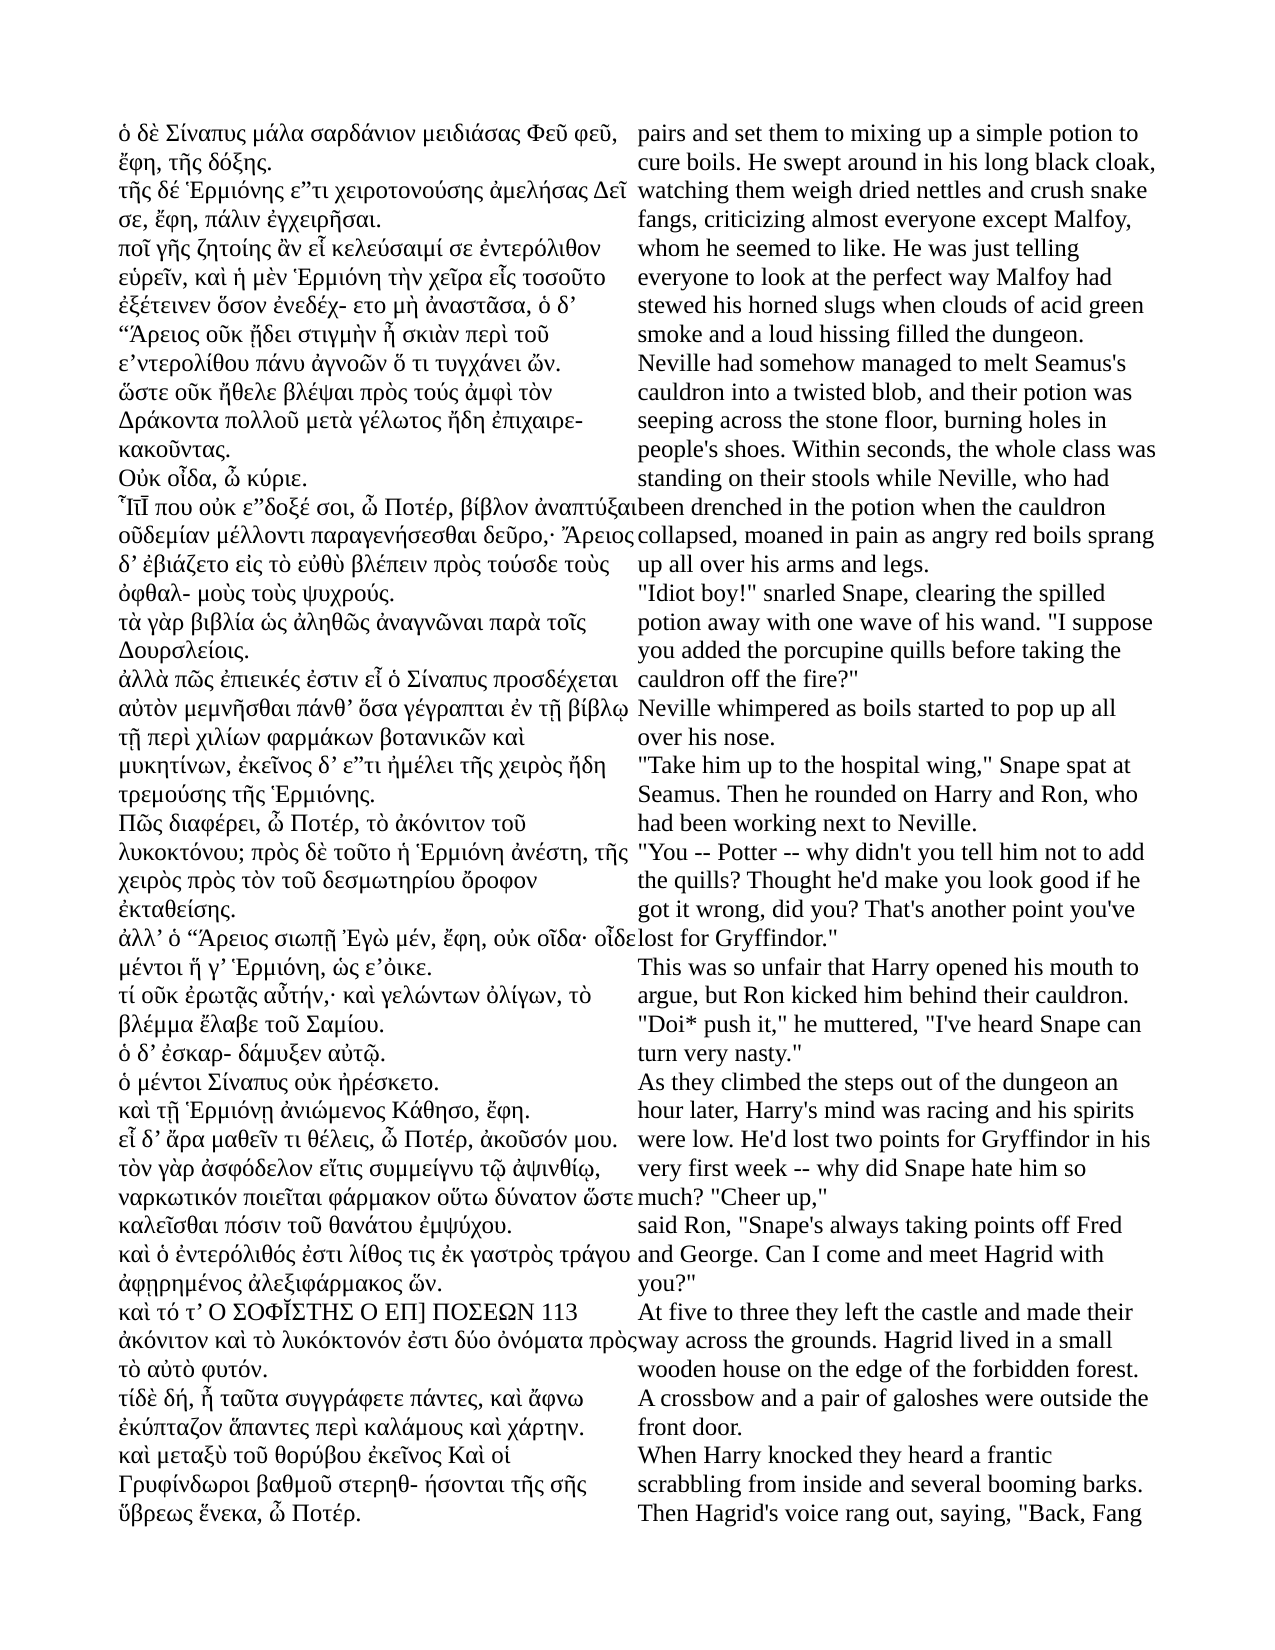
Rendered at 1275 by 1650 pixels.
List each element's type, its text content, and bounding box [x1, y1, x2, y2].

table_cell ὁ δὲ Σίναπυς μάλα σαρδάνιον μειδιάσας Φεῦ φεῦ, ἔφη, τῆς δόξης. τῆς δέ Ἑρμιόνης ε”τι χειροτονούσης ἀμελήσας Δεῖ σε, ἔφη, πάλιν ἐγχειρῆσαι. ποῖ γῆς ζητοίης ἂν εἷ κελεύσαιμί σε ἐντερόλιθον εὑρεῖν, καὶ ἡ μὲν Ἑρμιόνη τὴν χεῖρα εἷς τοσοῦτο ἐξέτεινεν ὅσον ἐνεδέχ- ετο μὴ ἀναστᾶσα, ὁ δ’ “Άρειος οῦκ ᾔδει στιγμὴν ἦ σκιὰν περὶ τοῦ ε’ντερολίθου πάνυ ἀγνοῶν ὅ τι τυγχάνει ὤν. ὥστε οῦκ ἤθελε βλέψαι πρὸς τούς ἀμφὶ τὸν Δράκοντα πολλοῦ μετὰ γέλωτος ἤδη ἐπιχαιρε- κακοῦντας. Οὐκ οἶδα, ὦ κύριε. ἿῑῙ που οὐκ ε”δοξέ σοι, ὦ Ποτέρ, βίβλον ἀναπτύξαι οῦδεμίαν μέλλοντι παραγενήσεσθαι δεῦρο,· Ἄρειος δ’ ἐβιάζετο εἰς τὸ εὐθὺ βλέπειν πρὸς τούσδε τοὺς ὀφθαλ- μοὺς τοὺς ψυχρούς. τὰ γὰρ βιβλία ὡς ἀληθῶς ἀναγνῶναι παρὰ τοῖς Δουρσλείοις. ἀλλὰ πῶς ἐπιεικές ἐστιν εἶ ὁ Σίναπυς προσδέχεται αὐτὸν μεμνῆσθαι πάνθ’ ὅσα γέγραπται ἐν τῇ βίβλῳ τῇ περὶ χιλίων φαρμάκων βοτανικῶν καὶ μυκητίνων, ἐκεῖνος δ’ ε”τι ἠμέλει τῆς χειρὸς ἤδη τρεμούσης τῆς Ἑρμιόνης. Πῶς διαφέρει, ὦ Ποτέρ, τὸ ἀκόνιτον τοῦ λυκοκτόνου; πρὸς δὲ τοῦτο ἡ Ἑρμιόνη ἀνέστη, τῆς χειρὸς πρὸς τὸν τοῦ δεσμωτηρίου ὄροφον ἐκταθείσης. ἀλλ’ ὁ “Άρειος σιωπῇ Ἐγὼ μέν, ἔφη, οὐκ οῖδα· οἶδε μέντοι ἥ γ’ Ἑρμιόνη, ὡς ε’ὀικε. τί οῦκ ἐρωτᾷς αὖτήν,· καὶ γελώντων ὀλίγων, τὸ βλέμμα ἔλαβε τοῦ Σαμίου. ὁ δ’ ἐσκαρ- δάμυξεν αὐτῷ. ὁ μέντοι Σίναπυς οὐκ ἠρέσκετο. καὶ τῇ Ἑρμιόνῃ ἀνιώμενος Κάθησο, ἔφη. εἷ δ’ ἄρα μαθεῖν τι θέλεις, ὦ Ποτέρ, ἀκοῦσόν μου. τὸν γὰρ ἀσφόδελον εἴτις συμμείγνυ τῷ ἀψινθίῳ, ναρκωτικόν ποιεῖται φάρμακον οὕτω δύνατον ὥστε καλεῖσθαι πόσιν τοῦ θανάτου ἐμψύχου. καὶ ὁ ἐντερόλιθός ἐστι λίθος τις ἐκ γαστρὸς τράγου ἀφῃρημένος ἀλεξιφάρμακος ὥν. καὶ τό τ’ Ο ΣΟΦῘΣΤΗΣ Ο ΕΠ] ΠΟΣΕΩΝ 113 ἀκόνιτον καὶ τὸ λυκόκτονόν ἐστι δύο ὀνόματα πρὸς τὸ αὐτὸ φυτόν. τίδὲ δή, ἦ ταῦτα συγγράφετε πάντες, καὶ ἄφνω ἐκύπταζον ἅπαντες περὶ καλάμους καὶ χάρτην. καὶ μεταξὺ τοῦ θορύβου ἐκεῖνος Καὶ οἱ Γρυφίνδωροι βαθμοῦ στερηθ- ήσονται τῆς σῆς ὕβρεως ἕνεκα, ὦ Ποτέρ. [118, 118, 637, 1527]
table_cell pairs and set them to mixing up a simple potion to cure boils. He swept around in his long black cloak, watching them weigh dried nettles and crush snake fangs, criticizing almost everyone except Malfoy, whom he seemed to like. He was just telling everyone to look at the perfect way Malfoy had stewed his horned slugs when clouds of acid green smoke and a loud hissing filled the dungeon. Neville had somehow managed to melt Seamus's cauldron into a twisted blob, and their potion was seeping across the stone floor, burning holes in people's shoes. Within seconds, the whole class was standing on their stools while Neville, who had been drenched in the potion when the cauldron collapsed, moaned in pain as angry red boils sprang up all over his arms and legs. "Idiot boy!" snarled Snape, clearing the spilled potion away with one wave of his wand. "I suppose you added the porcupine quills before taking the cauldron off the fire?" Neville whimpered as boils started to pop up all over his nose. "Take him up to the hospital wing," Snape spat at Seamus. Then he rounded on Harry and Ron, who had been working next to Neville. "You -- Potter -- why didn't you tell him not to add the quills? Thought he'd make you look good if he got it wrong, did you? That's another point you've lost for Gryffindor." This was so unfair that Harry opened his mouth to argue, but Ron kicked him behind their cauldron. "Doi* push it," he muttered, "I've heard Snape can turn very nasty." As they climbed the steps out of the dungeon an hour later, Harry's mind was racing and his spirits were low. He'd lost two points for Gryffindor in his very first week -- why did Snape hate him so much? "Cheer up," said Ron, "Snape's always taking points off Fred and George. Can I come and meet Hagrid with you?" At five to three they left the castle and made their way across the grounds. Hagrid lived in a small wooden house on the edge of the forbidden forest. A crossbow and a pair of galoshes were outside the front door. When Harry knocked they heard a frantic scrabbling from inside and several booming barks. Then Hagrid's voice rang out, saying, "Back, Fang [637, 118, 1157, 1527]
